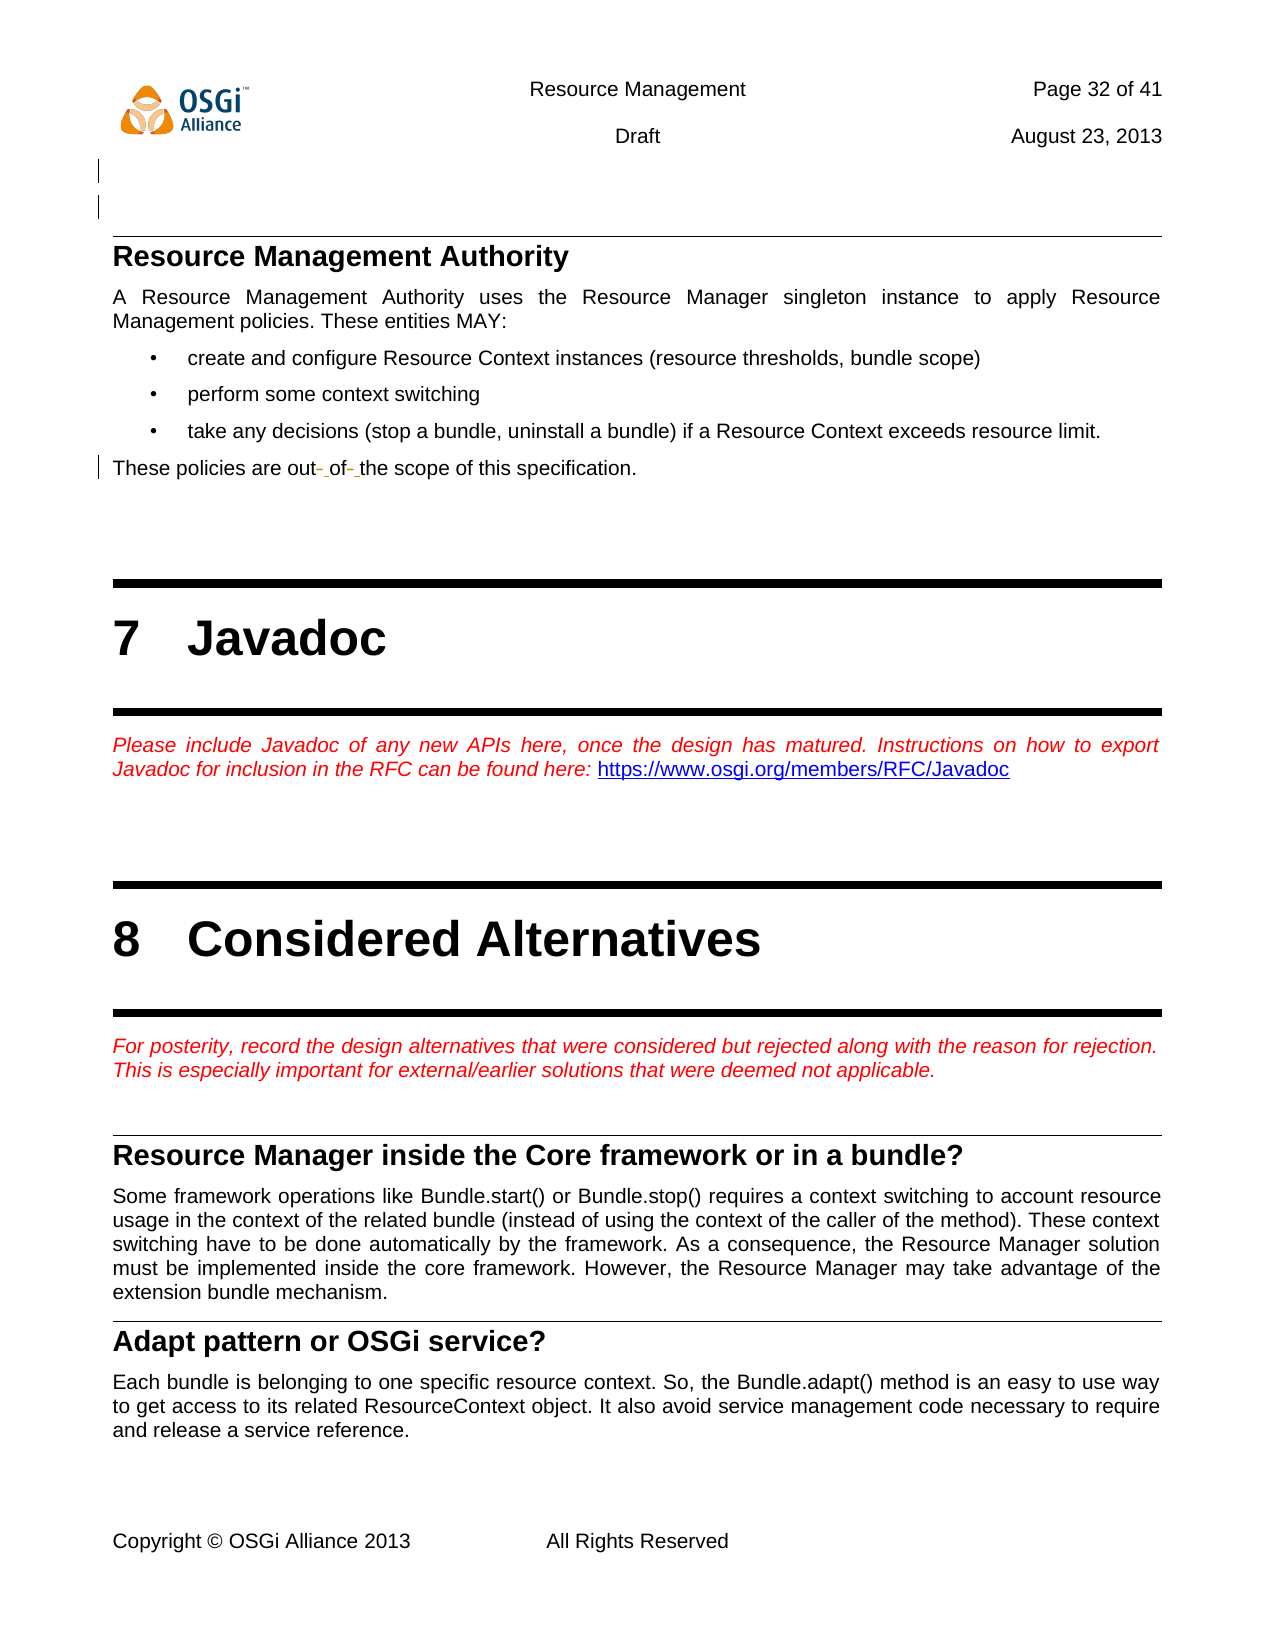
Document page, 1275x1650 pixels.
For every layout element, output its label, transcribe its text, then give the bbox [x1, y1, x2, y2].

subtitle Considered Alternatives [112, 882, 1162, 1017]
list take any decisions (stop a bundle, uninstall a bundle) if a Resource Context exceeds resource limit. [150, 419, 1162, 443]
subtitle Resource Management Authority [112, 237, 1162, 273]
subtitle Resource Manager inside the Core framework or in a bundle? [112, 1136, 1162, 1172]
list perform some context switching [150, 382, 1162, 406]
text Please include Javadoc of any new APIs here, once the design has matured. Instructions on how to export Javadoc for inclusion in the RFC can be found here: https://www.osgi.org/members/RFC/Javadoc [112, 733, 1162, 781]
text Some framework operations like Bundle.start() or Bundle.stop() requires a context switching to account resource usage in the context of the related bundle (instead of using the context of the caller of the method). These context switching have to be done automatically by the framework. As a consequence, the Resource Manager solution must be implemented inside the core framework. However, the Resource Manager may take advantage of the extension bundle mechanism. [112, 1184, 1162, 1304]
subtitle Adapt pattern or OSGi service? [112, 1322, 1162, 1357]
text For posterity, record the design alternatives that were considered but rejected along with the reason for rejection. This is especially important for external/earlier solutions that were deemed not applicable. [112, 1034, 1162, 1082]
text Each bundle is belonging to one specific resource context. So, the Bundle.adapt() method is an easy to use way to get access to its related ResourceContext object. It also avoid service management code necessary to require and release a service reference. [112, 1370, 1162, 1442]
text These policies are out of the scope of this specification. [112, 455, 1162, 479]
text A Resource Management Authority uses the Resource Manager singleton instance to apply Resource Management policies. These entities MAY: [112, 285, 1162, 333]
picture [113, 78, 257, 142]
subtitle Javadoc [112, 580, 1162, 716]
list create and configure Resource Context instances (resource thresholds, bundle scope) [150, 346, 1162, 370]
